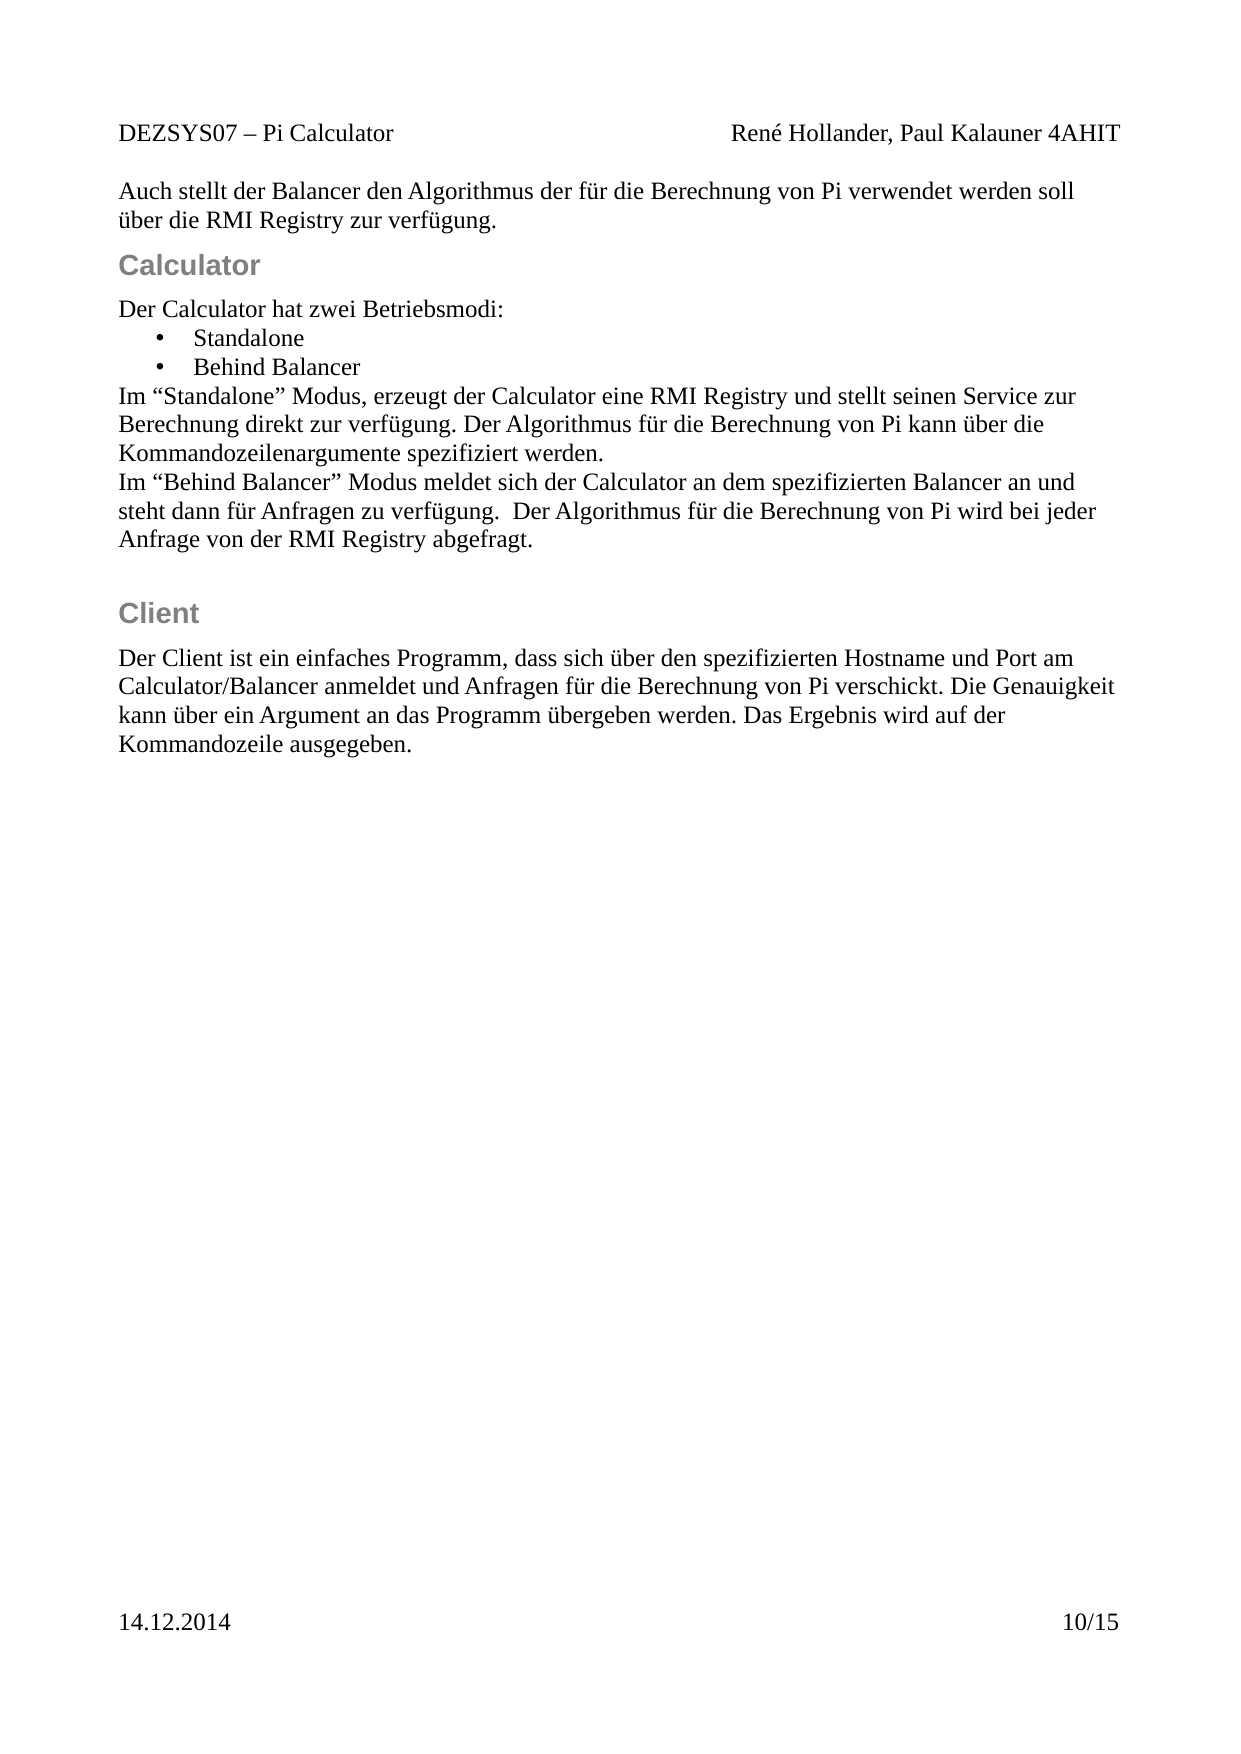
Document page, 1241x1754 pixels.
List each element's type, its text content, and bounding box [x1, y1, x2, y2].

subtitle Client [118, 597, 1122, 630]
text Im “Behind Balancer” Modus meldet sich der Calculator an dem spezifizierten Balancer an und steht dann für Anfragen zu verfügung. Der Algorithmus für die Berechnung von Pi wird bei jeder Anfrage von der RMI Registry abgefragt. [118, 467, 1122, 553]
text Der Client ist ein einfaches Programm, dass sich über den spezifizierten Hostname und Port am Calculator/Balancer anmeldet und Anfragen für die Berechnung von Pi verschickt. Die Genauigkeit kann über ein Argument an das Programm übergeben werden. Das Ergebnis wird auf der Kommandozeile ausgegeben. [118, 643, 1122, 758]
subtitle Calculator [118, 248, 1122, 282]
list Behind Balancer [156, 352, 1122, 381]
text Auch stellt der Balancer den Algorithmus der für die Berechnung von Pi verwendet werden soll über die RMI Registry zur verfügung. [118, 176, 1122, 234]
text Der Calculator hat zwei Betriebsmodi: [118, 294, 1122, 323]
list Standalone [156, 323, 1122, 352]
text Im “Standalone” Modus, erzeugt der Calculator eine RMI Registry und stellt seinen Service zur Berechnung direkt zur verfügung. Der Algorithmus für die Berechnung von Pi kann über die Kommandozeilenargumente spezifiziert werden. [118, 381, 1122, 467]
